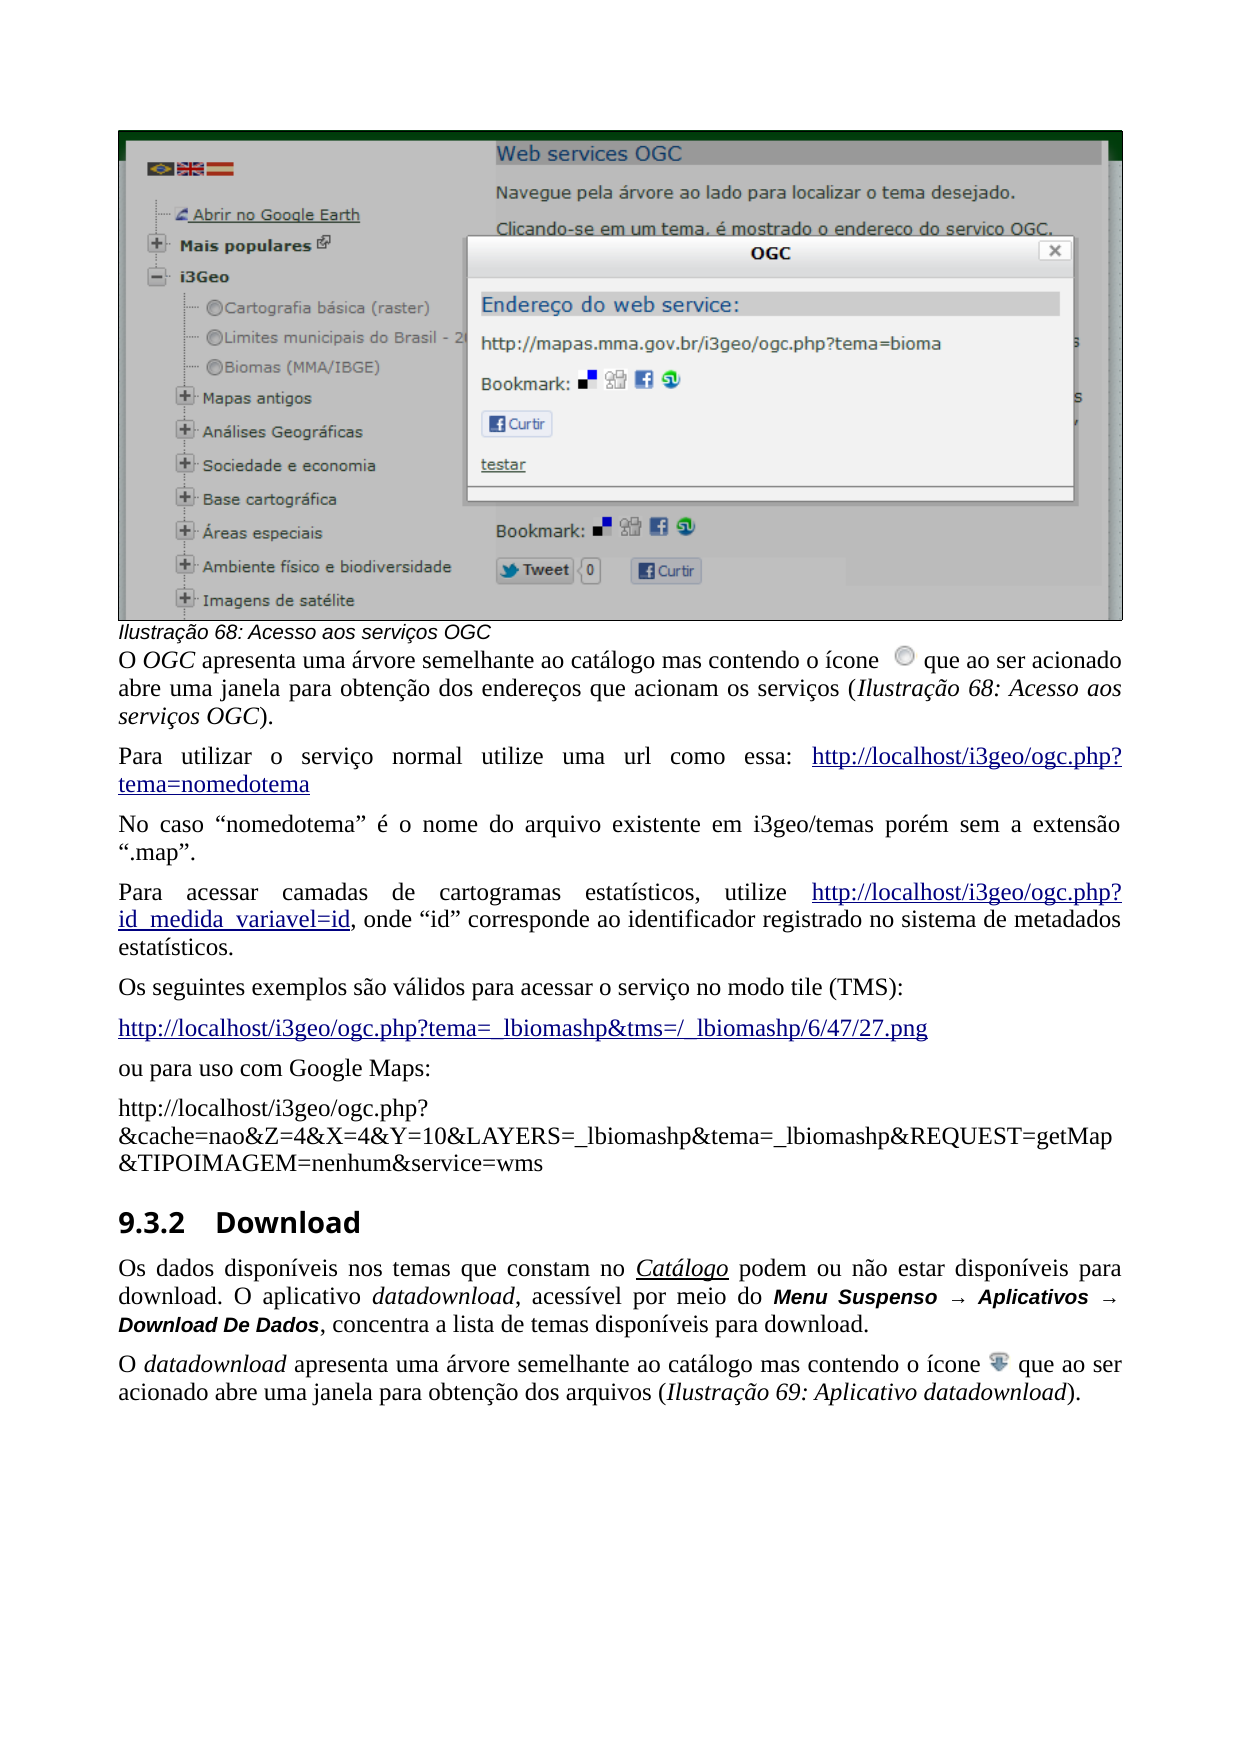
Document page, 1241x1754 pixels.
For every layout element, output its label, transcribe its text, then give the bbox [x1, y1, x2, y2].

text Os seguintes exemplos são válidos para acessar o serviço no modo tile (TMS): [118, 973, 1122, 1001]
picture [119, 132, 1122, 620]
subtitle Download [118, 1202, 1122, 1242]
text [118, 118, 1122, 130]
text Os dados disponíveis nos temas que constam no Catálogo podem ou não estar disponíveis para download. O aplicativo datadownload, acessível por meio do menu suspenso → aplicativos → download de dados, concentra a lista de temas disponíveis para download. [118, 1254, 1122, 1337]
text O datadownload apresenta uma árvore semelhante ao catálogo mas contendo o ícone que ao ser acionado abre uma janela para obtenção dos arquivos (Ilustração 69: Aplicativo datadownload). [118, 1350, 1122, 1405]
text ou para uso com Google Maps: [118, 1054, 1122, 1082]
text Para utilizar o serviço normal utilize uma url como essa: http://localhost/i3geo/ogc.php?tema=nomedotema [118, 742, 1122, 797]
picture [988, 1350, 1011, 1373]
text Ilustração 68: Acesso aos serviços OGC [118, 621, 1122, 644]
picture [892, 644, 918, 669]
text http://localhost/i3geo/ogc.php?tema=_lbiomashp&tms=/_lbiomashp/6/47/27.png [118, 1014, 1122, 1041]
text http://localhost/i3geo/ogc.php?&cache=nao&Z=4&X=4&Y=10&LAYERS=_lbiomashp&tema=_lbiomashp&REQUEST=getMap&TIPOIMAGEM=nenhum&service=wms [118, 1094, 1122, 1177]
text Para acessar camadas de cartogramas estatísticos, utilize http://localhost/i3geo/ogc.php?id_medida_variavel=id, onde “id” corresponde ao identificador registrado no sistema de metadados estatísticos. [118, 878, 1122, 961]
text No caso “nomedotema” é o nome do arquivo existente em i3geo/temas porém sem a extensão “.map”. [118, 810, 1122, 865]
text O OGC apresenta uma árvore semelhante ao catálogo mas contendo o ícone que ao ser acionado abre uma janela para obtenção dos endereços que acionam os serviços (Ilustração 68: Acesso aos serviços OGC). [118, 644, 1122, 729]
